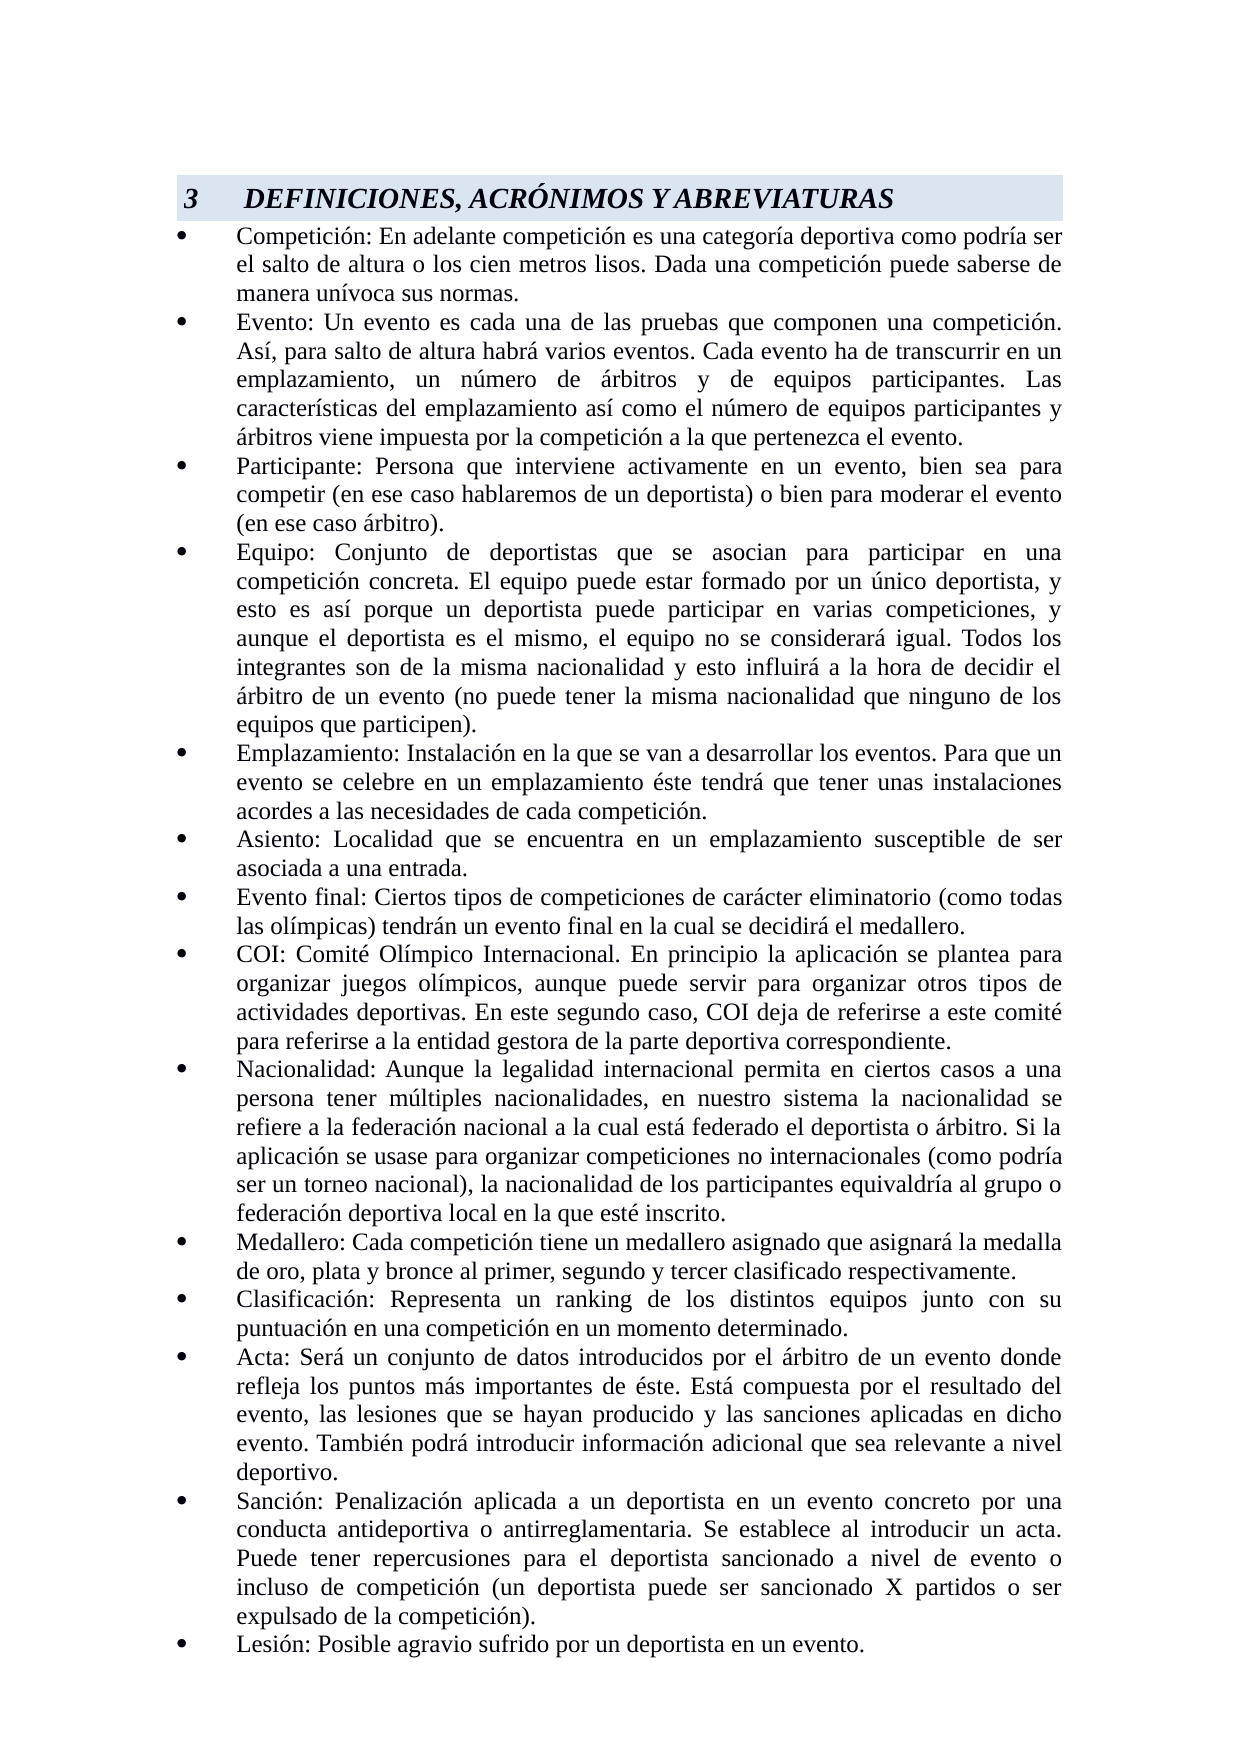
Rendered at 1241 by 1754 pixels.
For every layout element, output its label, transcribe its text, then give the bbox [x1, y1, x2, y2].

list Asiento: Localidad que se encuentra en un emplazamiento susceptible de ser asociada a una entrada. [177, 824, 1063, 882]
subtitle Definiciones, Acrónimos y Abreviaturas [184, 181, 1057, 214]
list Participante: Persona que interviene activamente en un evento, bien sea para competir (en ese caso hablaremos de un deportista) o bien para moderar el evento (en ese caso árbitro). [177, 451, 1063, 537]
list COI: Comité Olímpico Internacional. En principio la aplicación se plantea para organizar juegos olímpicos, aunque puede servir para organizar otros tipos de actividades deportivas. En este segundo caso, COI deja de referirse a este comité para referirse a la entidad gestora de la parte deportiva correspondiente. [177, 939, 1063, 1054]
list Equipo: Conjunto de deportistas que se asocian para participar en una competición concreta. El equipo puede estar formado por un único deportista, y esto es así porque un deportista puede participar en varias competiciones, y aunque el deportista es el mismo, el equipo no se considerará igual. Todos los integrantes son de la misma nacionalidad y esto influirá a la hora de decidir el árbitro de un evento (no puede tener la misma nacionalidad que ninguno de los equipos que participen). [177, 537, 1063, 738]
list Sanción: Penalización aplicada a un deportista en un evento concreto por una conducta antideportiva o antirreglamentaria. Se establece al introducir un acta. Puede tener repercusiones para el deportista sancionado a nivel de evento o incluso de competición (un deportista puede ser sancionado X partidos o ser expulsado de la competición). [177, 1486, 1063, 1629]
list Nacionalidad: Aunque la legalidad internacional permita en ciertos casos a una persona tener múltiples nacionalidades, en nuestro sistema la nacionalidad se refiere a la federación nacional a la cual está federado el deportista o árbitro. Si la aplicación se usase para organizar competiciones no internacionales (como podría ser un torneo nacional), la nacionalidad de los participantes equivaldría al grupo o federación deportiva local en la que esté inscrito. [177, 1054, 1063, 1227]
list Acta: Será un conjunto de datos introducidos por el árbitro de un evento donde refleja los puntos más importantes de éste. Está compuesta por el resultado del evento, las lesiones que se hayan producido y las sanciones aplicadas en dicho evento. También podrá introducir información adicional que sea relevante a nivel deportivo. [177, 1342, 1063, 1486]
list Lesión: Posible agravio sufrido por un deportista en un evento. [177, 1629, 1063, 1658]
list Evento: Un evento es cada una de las pruebas que componen una competición. Así, para salto de altura habrá varios eventos. Cada evento ha de transcurrir en un emplazamiento, un número de árbitros y de equipos participantes. Las características del emplazamiento así como el número de equipos participantes y árbitros viene impuesta por la competición a la que pertenezca el evento. [177, 307, 1063, 451]
list Clasificación: Representa un ranking de los distintos equipos junto con su puntuación en una competición en un momento determinado. [177, 1284, 1063, 1342]
list Emplazamiento: Instalación en la que se van a desarrollar los eventos. Para que un evento se celebre en un emplazamiento éste tendrá que tener unas instalaciones acordes a las necesidades de cada competición. [177, 738, 1063, 824]
list Medallero: Cada competición tiene un medallero asignado que asignará la medalla de oro, plata y bronce al primer, segundo y tercer clasificado respectivamente. [177, 1227, 1063, 1284]
list Competición: En adelante competición es una categoría deportiva como podría ser el salto de altura o los cien metros lisos. Dada una competición puede saberse de manera unívoca sus normas. [177, 221, 1063, 307]
list Evento final: Ciertos tipos de competiciones de carácter eliminatorio (como todas las olímpicas) tendrán un evento final en la cual se decidirá el medallero. [177, 882, 1063, 939]
